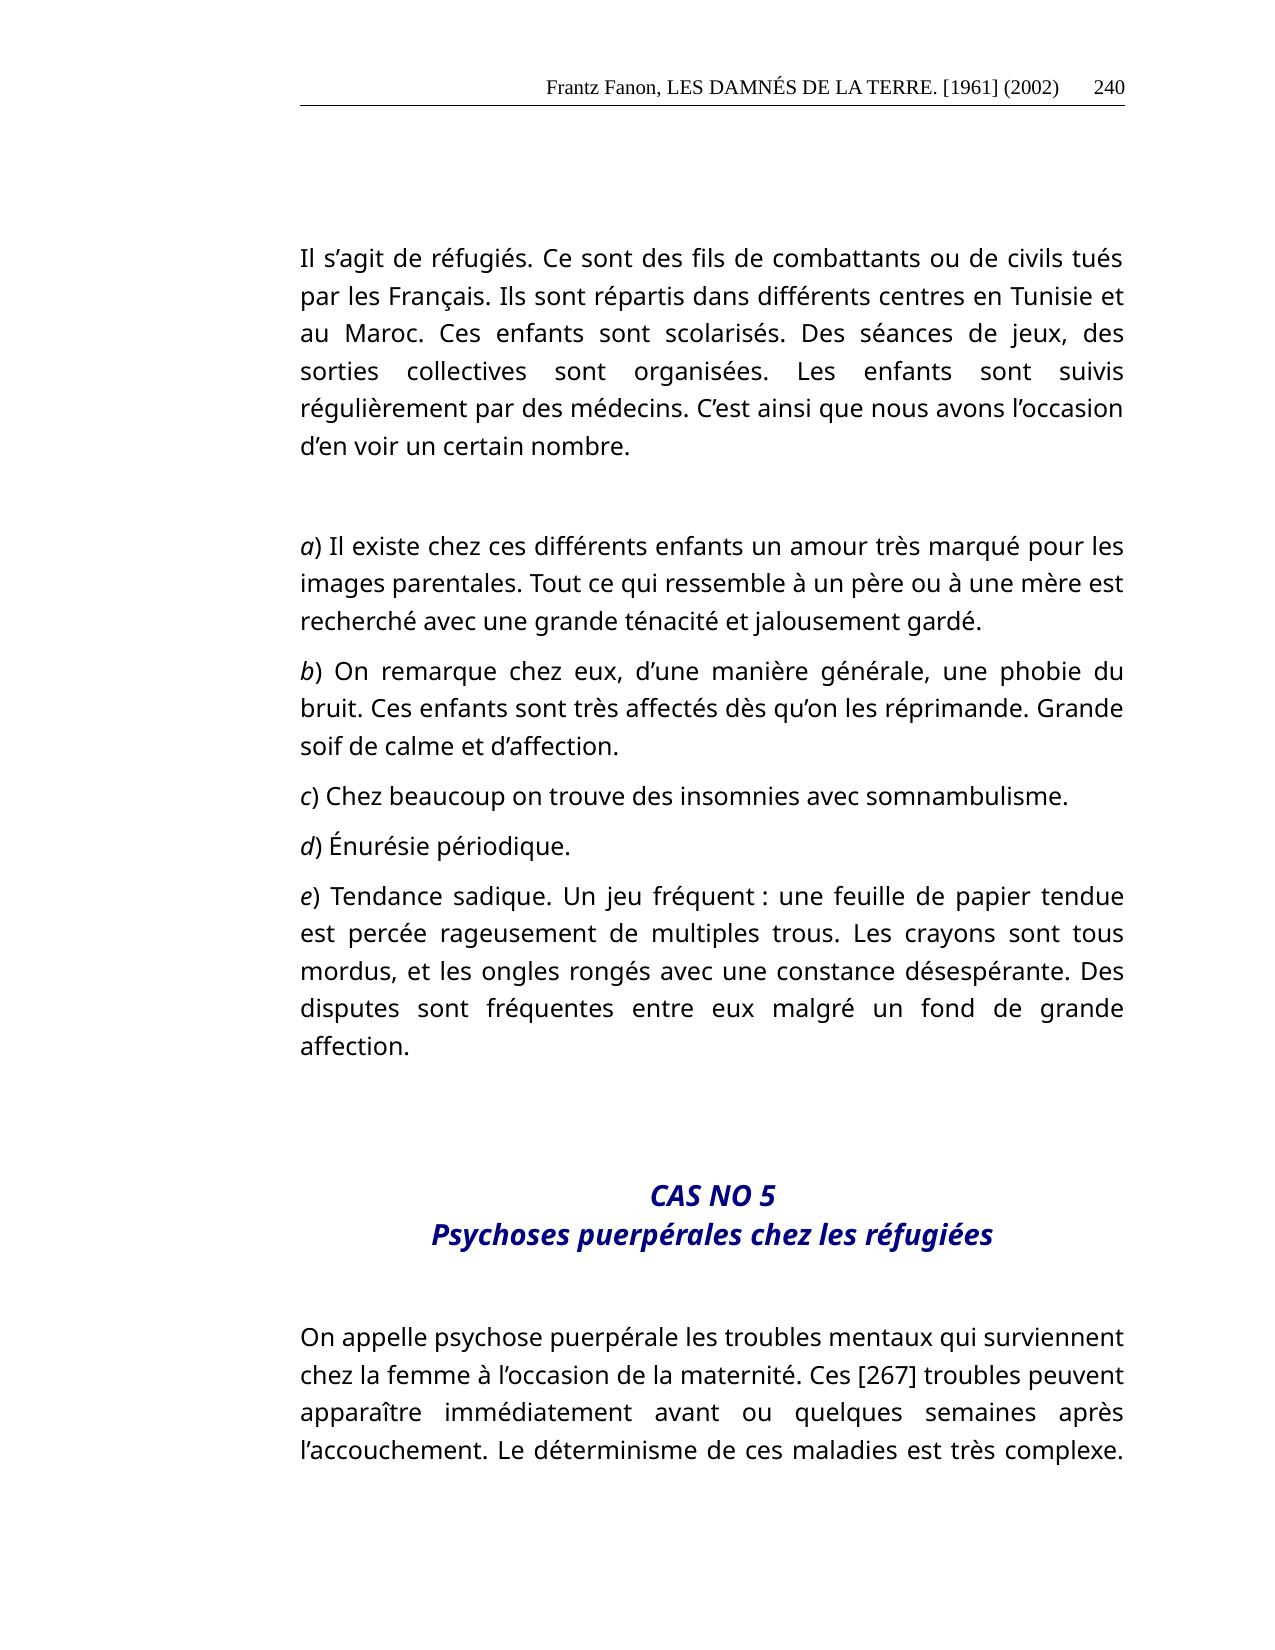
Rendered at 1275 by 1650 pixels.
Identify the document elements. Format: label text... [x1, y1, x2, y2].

text d) Énurésie périodique. [300, 825, 1125, 862]
text b) On remarque chez eux, d’une manière générale, une phobie du bruit. Ces enfants sont très affectés dès qu’on les réprimande. Grande soif de calme et d’affection. [300, 650, 1125, 762]
text CAS NO 5 [300, 1175, 1125, 1215]
text c) Chez beaucoup on trouve des insomnies avec somnambulisme. [300, 775, 1125, 812]
text a) Il existe chez ces différents enfants un amour très marqué pour les images parentales. Tout ce qui ressemble à un père ou à une mère est recherché avec une grande ténacité et jalousement gardé. [300, 525, 1125, 637]
text e) Tendance sadique. Un jeu fréquent : une feuille de papier tendue est percée rageusement de multiples trous. Les crayons sont tous mordus, et les ongles rongés avec une constance désespérante. Des disputes sont fréquentes entre eux malgré un fond de grande affection. [300, 875, 1125, 1062]
text Psychoses puerpérales chez les réfugiées [300, 1215, 1125, 1254]
text On appelle psychose puerpérale les troubles mentaux qui surviennent chez la femme à l’occasion de la maternité. Ces [267] troubles peuvent apparaître immédiatement avant ou quelques semaines après l’accouchement. Le déterminisme de ces maladies est très complexe. [300, 1317, 1125, 1467]
text Il s’agit de réfugiés. Ce sont des fils de combattants ou de civils tués par les Français. Ils sont répartis dans différents centres en Tunisie et au Maroc. Ces enfants sont scolarisés. Des séances de jeux, des sorties collectives sont organisées. Les enfants sont suivis régulièrement par des médecins. C’est ainsi que nous avons l’occasion d’en voir un certain nombre. [300, 237, 1125, 462]
